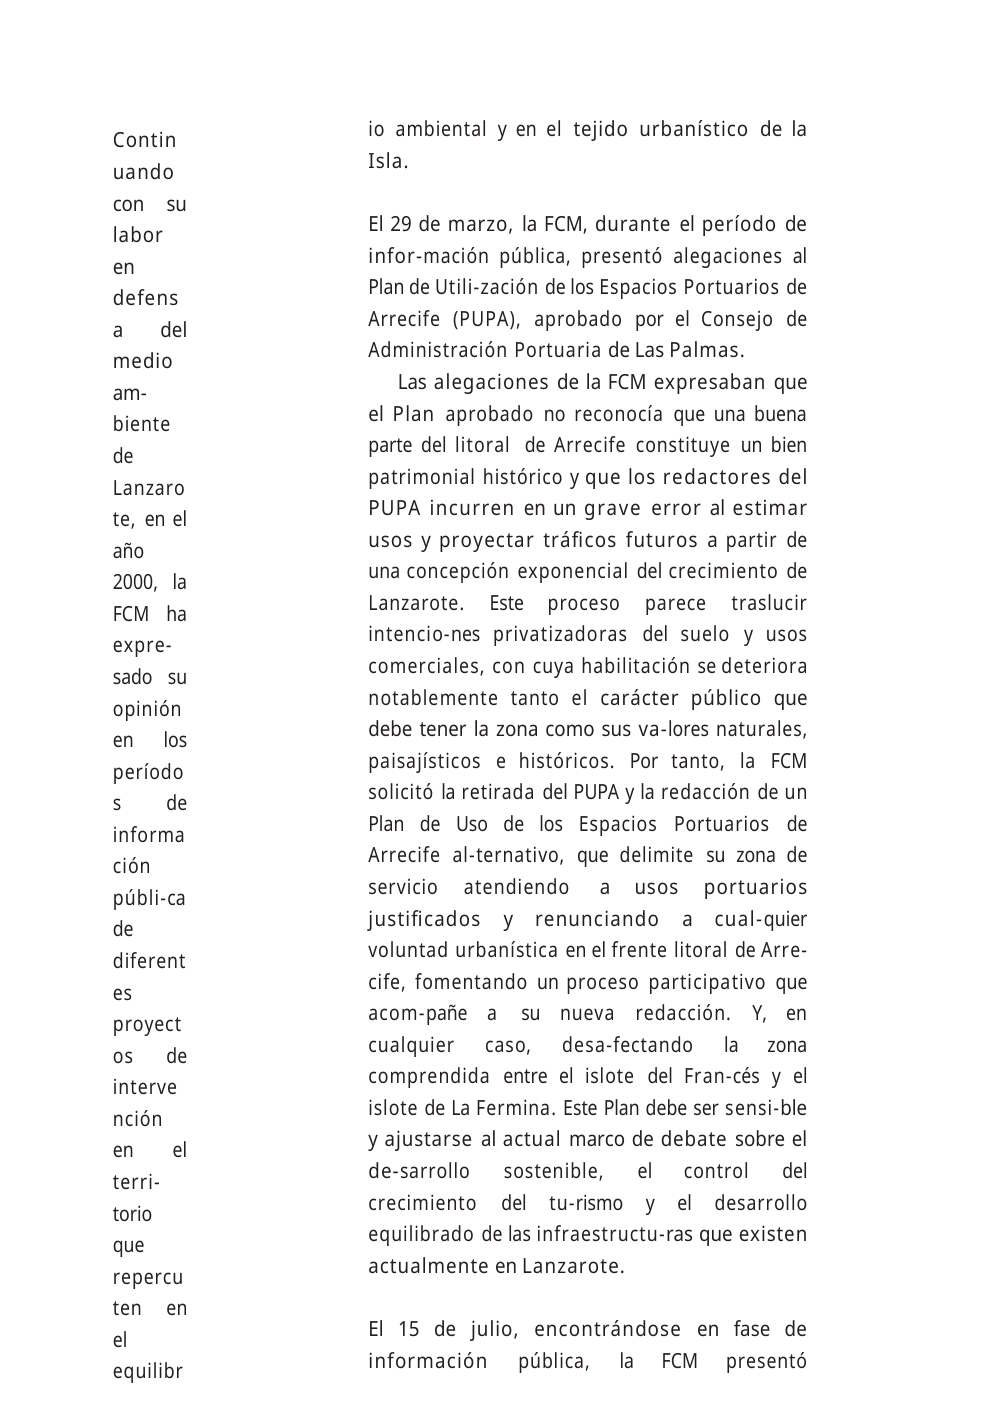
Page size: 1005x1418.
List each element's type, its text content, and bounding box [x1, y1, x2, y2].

text Las alegaciones de la FCM expresaban que el Plan aprobado no reconocía que una buena parte del litoral de Arrecife constituye un bien patrimonial histórico y que los redactores del PUPA incurren en un grave error al estimar usos y proyectar tráficos futuros a partir de una concepción exponencial del crecimiento de Lanzarote. Este proceso parece traslucir intencio-nes privatizadoras del suelo y usos comerciales, con cuya habilitación se deteriora notablemente tanto el carácter público que debe tener la zona como sus va-lores naturales, paisajísticos e históricos. Por tanto, la FCM solicitó la retirada del PUPA y la redacción de un Plan de Uso de los Espacios Portuarios de Arrecife al-ternativo, que delimite su zona de servicio atendiendo a usos portuarios justificados y renunciando a cual-quier voluntad urbanística en el frente litoral de Arre-cife, fomentando un proceso participativo que acom-pañe a su nueva redacción. Y, en cualquier caso, desa-fectando la zona comprendida entre el islote del Fran-cés y el islote de La Fermina. Este Plan debe ser sensi-ble y ajustarse al actual marco de debate sobre el de-sarrollo sostenible, el control del crecimiento del tu-rismo y el desarrollo equilibrado de las infraestructu-ras que existen actualmente en Lanzarote. [368, 367, 807, 1279]
text El 29 de marzo, la FCM, durante el período de infor-mación pública, presentó alegaciones al Plan de Utili-zación de los Espacios Portuarios de Arrecife (PUPA), aprobado por el Consejo de Administración Portuaria de Las Palmas. [368, 209, 807, 364]
text Continuando con su labor en defensa del medio am-biente de Lanzarote, en el año 2000, la FCM ha expre-sado su opinión en los períodos de información públi-ca de diferentes proyectos de intervención en el terri-torio que repercuten en el equilibr [113, 126, 187, 1385]
text El 15 de julio, encontrándose en fase de información pública, la FCM presentó [368, 1314, 807, 1374]
text io ambiental y en el tejido urbanístico de la Isla. [368, 114, 807, 174]
